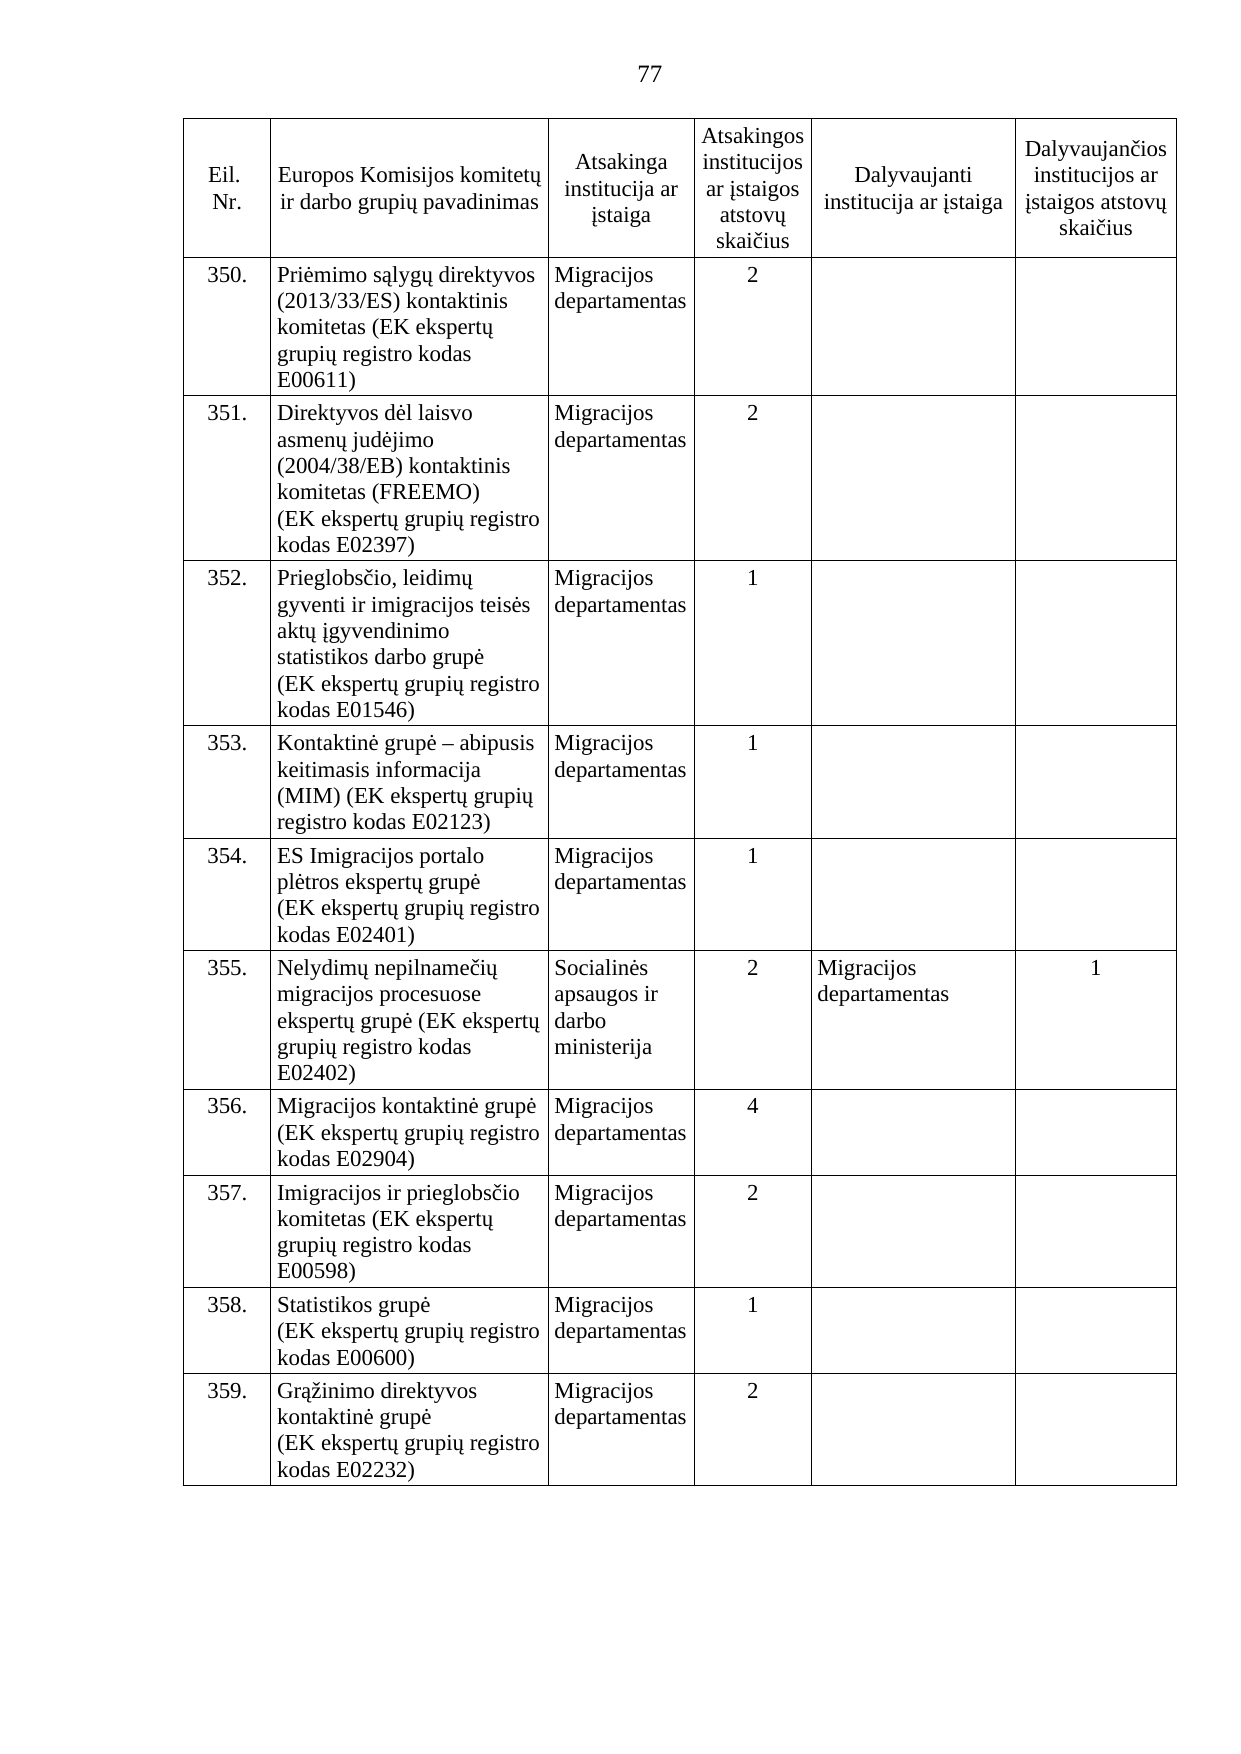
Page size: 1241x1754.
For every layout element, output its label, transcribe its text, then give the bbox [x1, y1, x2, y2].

table_cell Migracijos departamentas [549, 396, 694, 560]
table_cell [1177, 1373, 1187, 1485]
table_cell [812, 1288, 1015, 1373]
table_cell 1 [695, 561, 811, 725]
table_cell 2 [695, 1374, 811, 1485]
table_cell [1177, 395, 1187, 560]
table_cell [1177, 838, 1187, 950]
table_cell 1 [695, 1288, 811, 1373]
table_cell [1016, 396, 1176, 560]
table_cell Migracijos departamentas [549, 1288, 694, 1373]
table_cell [812, 1176, 1015, 1287]
table_cell [1177, 560, 1187, 725]
table_cell Kontaktinė grupė – abipusis keitimasis informacija (MIM) (EK ekspertų grupių registro kodas E02123) [271, 726, 548, 838]
table_cell 2 [695, 258, 811, 395]
table_cell Migracijos departamentas [812, 951, 1015, 1089]
table_cell Migracijos departamentas [549, 1176, 694, 1287]
table_cell [1177, 1175, 1187, 1287]
table_cell 358. [184, 1288, 270, 1373]
table_cell Direktyvos dėl laisvo asmenų judėjimo (2004/38/EB) kontaktinis komitetas (FREEMO) (EK ekspertų grupių registro kodas E02397) [271, 396, 548, 560]
table_cell Priėmimo sąlygų direktyvos (2013/33/ES) kontaktinis komitetas (EK ekspertų grupių registro kodas E00611) [271, 258, 548, 395]
table_cell Migracijos departamentas [549, 258, 694, 395]
table_cell 1 [695, 726, 811, 838]
table_header Atsakinga institucija ar įstaiga [549, 119, 694, 257]
table_cell [1177, 1287, 1187, 1373]
table_cell Migracijos departamentas [549, 1090, 694, 1174]
table_cell [1016, 1176, 1176, 1287]
table_cell 354. [184, 839, 270, 950]
table_cell 351. [184, 396, 270, 560]
table_cell Migracijos departamentas [549, 726, 694, 838]
table_cell [1016, 1090, 1176, 1174]
table_cell Statistikos grupė (EK ekspertų grupių registro kodas E00600) [271, 1288, 548, 1373]
table_header Europos Komisijos komitetų ir darbo grupių pavadinimas [271, 119, 548, 257]
table_cell 355. [184, 951, 270, 1089]
table_header Dalyvaujančios institucijos ar įstaigos atstovų skaičius [1016, 119, 1176, 257]
table_cell [812, 396, 1015, 560]
table_cell [1177, 950, 1187, 1089]
table_cell 2 [695, 951, 811, 1089]
table_cell 1 [695, 839, 811, 950]
table_cell Migracijos departamentas [549, 839, 694, 950]
table_cell Migracijos departamentas [549, 1374, 694, 1485]
table_cell [1016, 839, 1176, 950]
table_cell [812, 726, 1015, 838]
table_header [1177, 118, 1187, 257]
table_cell 2 [695, 1176, 811, 1287]
table_cell Nelydimų nepilnamečių migracijos procesuose ekspertų grupė (EK ekspertų grupių registro kodas E02402) [271, 951, 548, 1089]
table_cell [812, 839, 1015, 950]
table_cell [1177, 1089, 1187, 1174]
table_cell 1 [1016, 951, 1176, 1089]
table_cell Imigracijos ir prieglobsčio komitetas (EK ekspertų grupių registro kodas E00598) [271, 1176, 548, 1287]
table_cell [1016, 1288, 1176, 1373]
table_cell Prieglobsčio, leidimų gyventi ir imigracijos teisės aktų įgyvendinimo statistikos darbo grupė (EK ekspertų grupių registro kodas E01546) [271, 561, 548, 725]
table_cell [1016, 561, 1176, 725]
table_cell [812, 561, 1015, 725]
table_header Dalyvaujanti institucija ar įstaiga [812, 119, 1015, 257]
table_cell [1016, 726, 1176, 838]
table_cell [1177, 725, 1187, 838]
table_cell [812, 1374, 1015, 1485]
table_cell Grąžinimo direktyvos kontaktinė grupė (EK ekspertų grupių registro kodas E02232) [271, 1374, 548, 1485]
table_cell Socialinės apsaugos ir darbo ministerija [549, 951, 694, 1089]
table_cell 357. [184, 1176, 270, 1287]
table_header Atsakingos institucijos ar įstaigos atstovų skaičius [695, 119, 811, 257]
table_cell [812, 1090, 1015, 1174]
table_cell [1177, 257, 1187, 395]
table_cell Migracijos kontaktinė grupė (EK ekspertų grupių registro kodas E02904) [271, 1090, 548, 1174]
table_cell 356. [184, 1090, 270, 1174]
table_cell 353. [184, 726, 270, 838]
table_cell 2 [695, 396, 811, 560]
table_cell 4 [695, 1090, 811, 1174]
table_cell [1016, 258, 1176, 395]
table_cell 350. [184, 258, 270, 395]
table_cell ES Imigracijos portalo plėtros ekspertų grupė (EK ekspertų grupių registro kodas E02401) [271, 839, 548, 950]
table_cell Migracijos departamentas [549, 561, 694, 725]
table_cell [812, 258, 1015, 395]
table_cell [1016, 1374, 1176, 1485]
table_header Eil. Nr. [184, 119, 270, 257]
table_cell 352. [184, 561, 270, 725]
table_cell 359. [184, 1374, 270, 1485]
